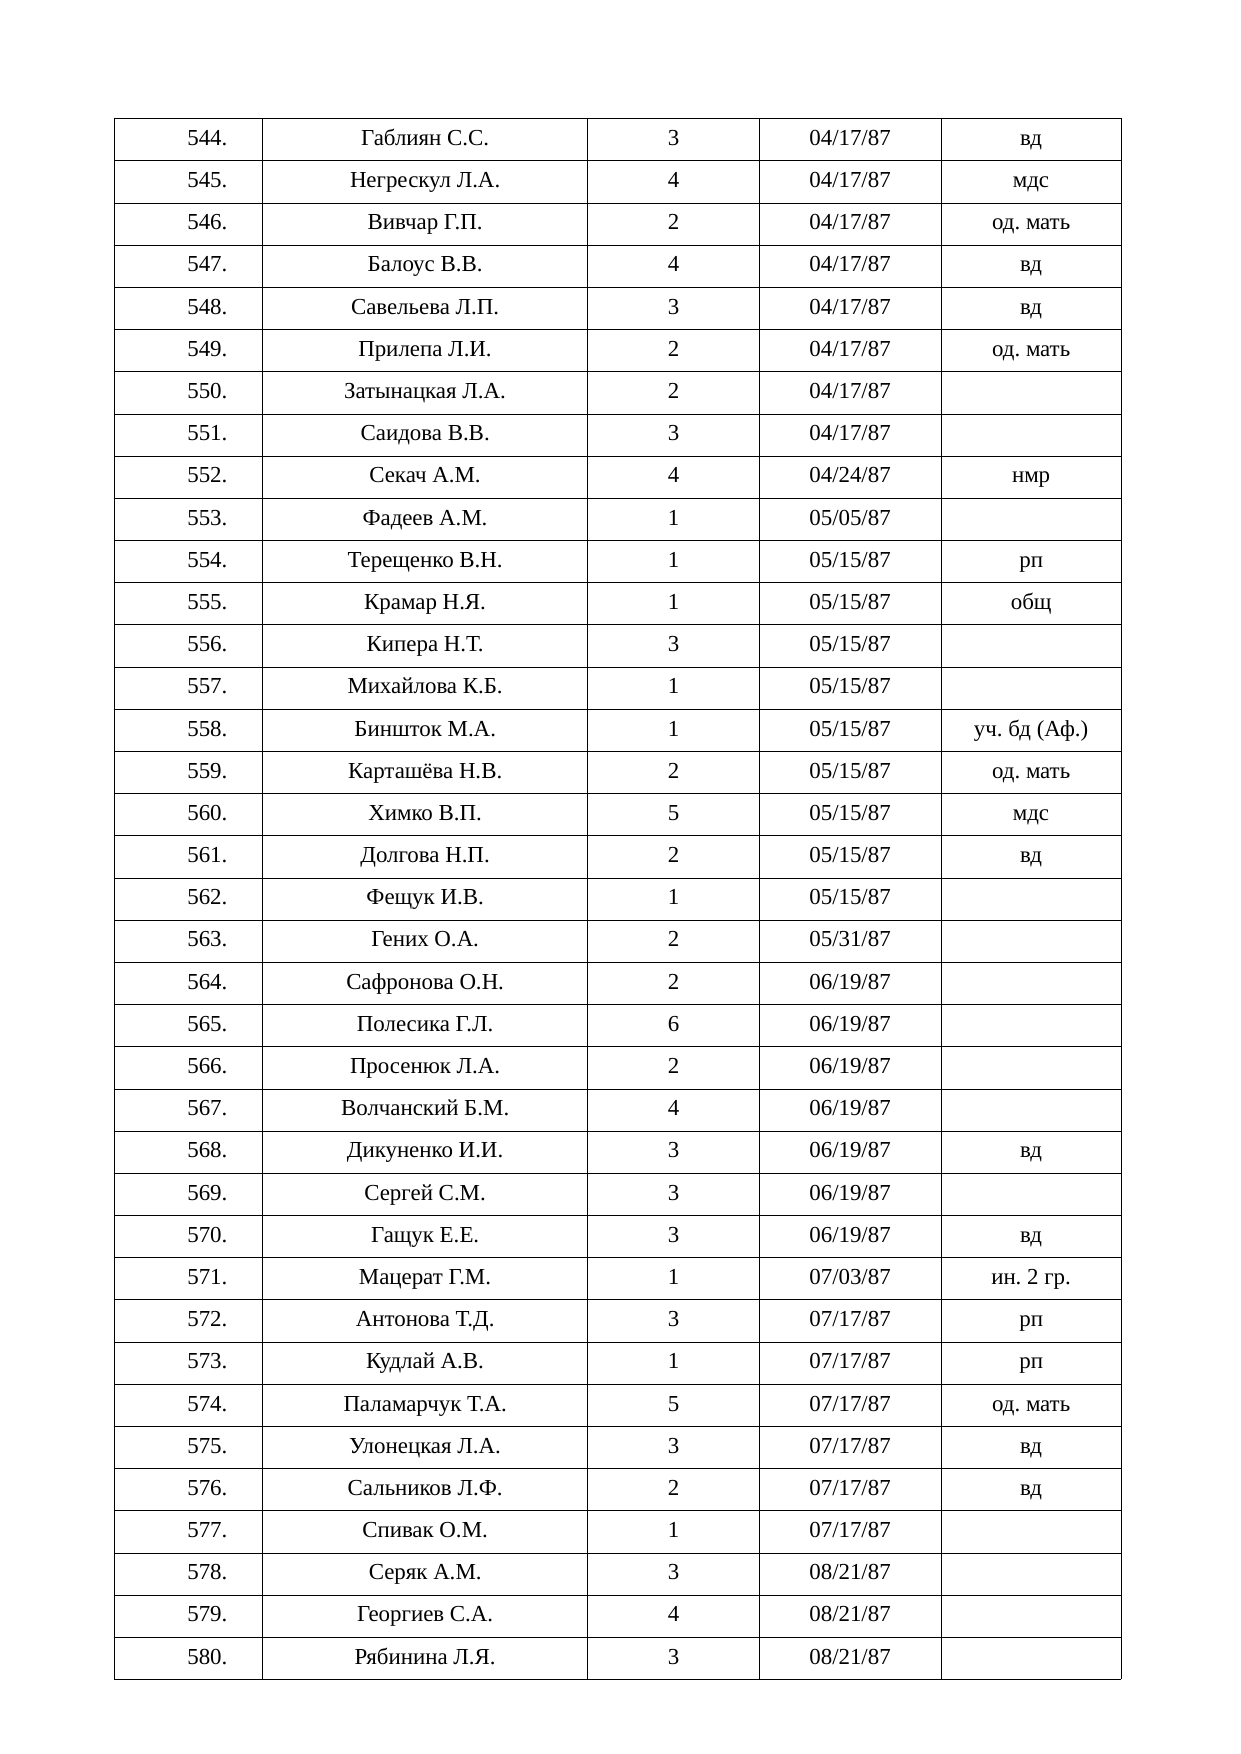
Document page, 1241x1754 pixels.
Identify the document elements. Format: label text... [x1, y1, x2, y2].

table_cell [115, 794, 262, 835]
table_cell 3 [588, 1216, 759, 1257]
table_cell 17.04.87 [760, 415, 941, 456]
table_cell 6 [588, 1005, 759, 1046]
table_cell 19.06.87 [760, 1132, 941, 1173]
table_cell вд [942, 119, 1121, 160]
table_cell Рябинина Л.Я. [263, 1638, 587, 1679]
table_cell [115, 710, 262, 751]
table_cell Секач А.М. [263, 457, 587, 498]
table_cell 31.05.87 [760, 921, 941, 962]
table_cell [115, 1300, 262, 1342]
table_cell [115, 668, 262, 709]
table_cell [115, 457, 262, 498]
table_cell 15.05.87 [760, 710, 941, 751]
table_cell [942, 1174, 1121, 1215]
table_cell [115, 372, 262, 413]
table_cell Антонова Т.Д. [263, 1300, 587, 1342]
table_cell 19.06.87 [760, 1047, 941, 1088]
table_cell [115, 1047, 262, 1088]
table_cell Волчанский Б.М. [263, 1090, 587, 1131]
table_cell Балоус В.В. [263, 246, 587, 287]
table_cell 21.08.87 [760, 1638, 941, 1679]
table_cell вд [942, 836, 1121, 877]
table_cell [115, 1427, 262, 1468]
table_cell Негрескул Л.А. [263, 161, 587, 202]
table_cell 15.05.87 [760, 836, 941, 877]
table_cell 2 [588, 1047, 759, 1088]
table_cell 3 [588, 1554, 759, 1595]
table_cell [942, 921, 1121, 962]
table_cell Прилепа Л.И. [263, 330, 587, 371]
table_cell [942, 499, 1121, 540]
table_cell мдс [942, 161, 1121, 202]
table_cell [942, 1596, 1121, 1637]
table_cell 2 [588, 836, 759, 877]
table_cell [942, 1005, 1121, 1046]
table_cell 1 [588, 710, 759, 751]
table_cell Дикуненко И.И. [263, 1132, 587, 1173]
table_cell 1 [588, 583, 759, 624]
table_cell [115, 963, 262, 1004]
table_cell 5 [588, 1385, 759, 1426]
table_cell 19.06.87 [760, 1005, 941, 1046]
table_cell 1 [588, 499, 759, 540]
table_cell од. мать [942, 1385, 1121, 1426]
table_cell [115, 1554, 262, 1595]
table_cell [942, 1554, 1121, 1595]
table_cell 15.05.87 [760, 879, 941, 920]
table_cell 17.04.87 [760, 288, 941, 329]
table_cell [115, 204, 262, 245]
table_cell 4 [588, 161, 759, 202]
table_cell Сергей С.М. [263, 1174, 587, 1215]
table_cell 19.06.87 [760, 963, 941, 1004]
table_cell [115, 583, 262, 624]
table_cell 3 [588, 1132, 759, 1173]
table_cell 3 [588, 1638, 759, 1679]
table_cell [115, 330, 262, 371]
table_cell 17.07.87 [760, 1469, 941, 1510]
table_cell вд [942, 288, 1121, 329]
table_cell [115, 246, 262, 287]
table_cell [115, 1258, 262, 1299]
table_cell мдс [942, 794, 1121, 835]
table_cell 17.04.87 [760, 161, 941, 202]
table_cell вд [942, 246, 1121, 287]
table_cell [115, 921, 262, 962]
table_cell [115, 415, 262, 456]
table_cell 15.05.87 [760, 625, 941, 667]
table_cell вд [942, 1427, 1121, 1468]
table_cell [942, 668, 1121, 709]
table_cell Гених О.А. [263, 921, 587, 962]
table_cell рп [942, 1343, 1121, 1384]
table_cell рп [942, 541, 1121, 582]
table_cell 1 [588, 668, 759, 709]
table_cell [115, 1005, 262, 1046]
table_cell [115, 1385, 262, 1426]
table_cell вд [942, 1469, 1121, 1510]
table_cell 3 [588, 1174, 759, 1215]
table_cell 24.04.87 [760, 457, 941, 498]
table_cell [115, 499, 262, 540]
table_cell Савельева Л.П. [263, 288, 587, 329]
table_cell [115, 288, 262, 329]
table_cell [115, 1469, 262, 1510]
table_cell 1 [588, 541, 759, 582]
table_cell 15.05.87 [760, 668, 941, 709]
table_cell Михайлова К.Б. [263, 668, 587, 709]
table_cell Затынацкая Л.А. [263, 372, 587, 413]
table_cell 2 [588, 1469, 759, 1510]
table_cell 17.07.87 [760, 1511, 941, 1552]
table_cell [115, 1596, 262, 1637]
table_cell [115, 1638, 262, 1679]
table_cell од. мать [942, 330, 1121, 371]
table_cell 21.08.87 [760, 1554, 941, 1595]
table_cell Карташёва Н.В. [263, 752, 587, 793]
table_cell 17.07.87 [760, 1343, 941, 1384]
table_cell 17.04.87 [760, 119, 941, 160]
table_cell од. мать [942, 752, 1121, 793]
table_cell [115, 836, 262, 877]
table_cell [115, 541, 262, 582]
table_cell 1 [588, 879, 759, 920]
table_cell Серяк А.М. [263, 1554, 587, 1595]
table_cell Паламарчук Т.А. [263, 1385, 587, 1426]
table_cell 15.05.87 [760, 583, 941, 624]
table_cell [942, 1047, 1121, 1088]
table_cell вд [942, 1132, 1121, 1173]
table_cell 17.07.87 [760, 1385, 941, 1426]
table_cell 17.04.87 [760, 246, 941, 287]
table_cell [942, 879, 1121, 920]
table_cell [942, 963, 1121, 1004]
table_cell [115, 752, 262, 793]
table_cell 2 [588, 963, 759, 1004]
table_cell [115, 1216, 262, 1257]
table_cell вд [942, 1216, 1121, 1257]
table_cell Фадеев А.М. [263, 499, 587, 540]
table_cell ин. 2 гр. [942, 1258, 1121, 1299]
table_cell од. мать [942, 204, 1121, 245]
table_cell Саидова В.В. [263, 415, 587, 456]
table_cell 19.06.87 [760, 1090, 941, 1131]
table_cell Крамар Н.Я. [263, 583, 587, 624]
table_cell 2 [588, 204, 759, 245]
table_cell [942, 1090, 1121, 1131]
table_cell [115, 119, 262, 160]
table_cell 2 [588, 921, 759, 962]
table_cell 2 [588, 330, 759, 371]
table_cell 3 [588, 119, 759, 160]
table_cell Кипера Н.Т. [263, 625, 587, 667]
table_cell [115, 1090, 262, 1131]
table_cell [942, 372, 1121, 413]
table_cell 2 [588, 752, 759, 793]
table_cell 19.06.87 [760, 1216, 941, 1257]
table_cell нмр [942, 457, 1121, 498]
table_cell 5 [588, 794, 759, 835]
table_cell 03.07.87 [760, 1258, 941, 1299]
table_cell Гащук Е.Е. [263, 1216, 587, 1257]
table_cell 4 [588, 1090, 759, 1131]
table_cell 17.04.87 [760, 204, 941, 245]
table_cell 15.05.87 [760, 752, 941, 793]
table_cell 05.05.87 [760, 499, 941, 540]
table_cell [115, 879, 262, 920]
table_cell 4 [588, 246, 759, 287]
table_cell 15.05.87 [760, 794, 941, 835]
table_cell Сальников Л.Ф. [263, 1469, 587, 1510]
table_cell [115, 1511, 262, 1552]
table_cell 3 [588, 625, 759, 667]
table_cell Фещук И.В. [263, 879, 587, 920]
table_cell [115, 161, 262, 202]
table_cell [115, 1174, 262, 1215]
table_cell [115, 1343, 262, 1384]
table_cell Долгова Н.П. [263, 836, 587, 877]
table_cell Габлиян С.С. [263, 119, 587, 160]
table_cell 21.08.87 [760, 1596, 941, 1637]
table_cell 17.04.87 [760, 330, 941, 371]
table_cell 17.07.87 [760, 1300, 941, 1342]
table_cell Сафронова О.Н. [263, 963, 587, 1004]
table_cell 3 [588, 288, 759, 329]
table_cell [115, 1132, 262, 1173]
table_cell 1 [588, 1258, 759, 1299]
table_cell 4 [588, 1596, 759, 1637]
table_cell рп [942, 1300, 1121, 1342]
table_cell Мацерат Г.М. [263, 1258, 587, 1299]
table_cell 3 [588, 1300, 759, 1342]
table_cell 4 [588, 457, 759, 498]
table_cell Кудлай А.В. [263, 1343, 587, 1384]
table_cell 2 [588, 372, 759, 413]
table_cell [942, 415, 1121, 456]
table_cell Просенюк Л.А. [263, 1047, 587, 1088]
table_cell 19.06.87 [760, 1174, 941, 1215]
table_cell Вивчар Г.П. [263, 204, 587, 245]
table_cell уч. бд (Аф.) [942, 710, 1121, 751]
table_cell Спивак О.М. [263, 1511, 587, 1552]
table_cell [115, 625, 262, 667]
table_cell [942, 1511, 1121, 1552]
table_cell 1 [588, 1343, 759, 1384]
table_cell 1 [588, 1511, 759, 1552]
table_cell [942, 1638, 1121, 1679]
table_cell общ [942, 583, 1121, 624]
table_cell Терещенко В.Н. [263, 541, 587, 582]
table_cell Полесика Г.Л. [263, 1005, 587, 1046]
table_cell [942, 625, 1121, 667]
table_cell 17.04.87 [760, 372, 941, 413]
table_cell Химко В.П. [263, 794, 587, 835]
table_cell 3 [588, 415, 759, 456]
table_cell 3 [588, 1427, 759, 1468]
table_cell Улонецкая Л.А. [263, 1427, 587, 1468]
table_cell 15.05.87 [760, 541, 941, 582]
table_cell Биншток М.А. [263, 710, 587, 751]
table_cell Георгиев С.А. [263, 1596, 587, 1637]
table_cell 17.07.87 [760, 1427, 941, 1468]
